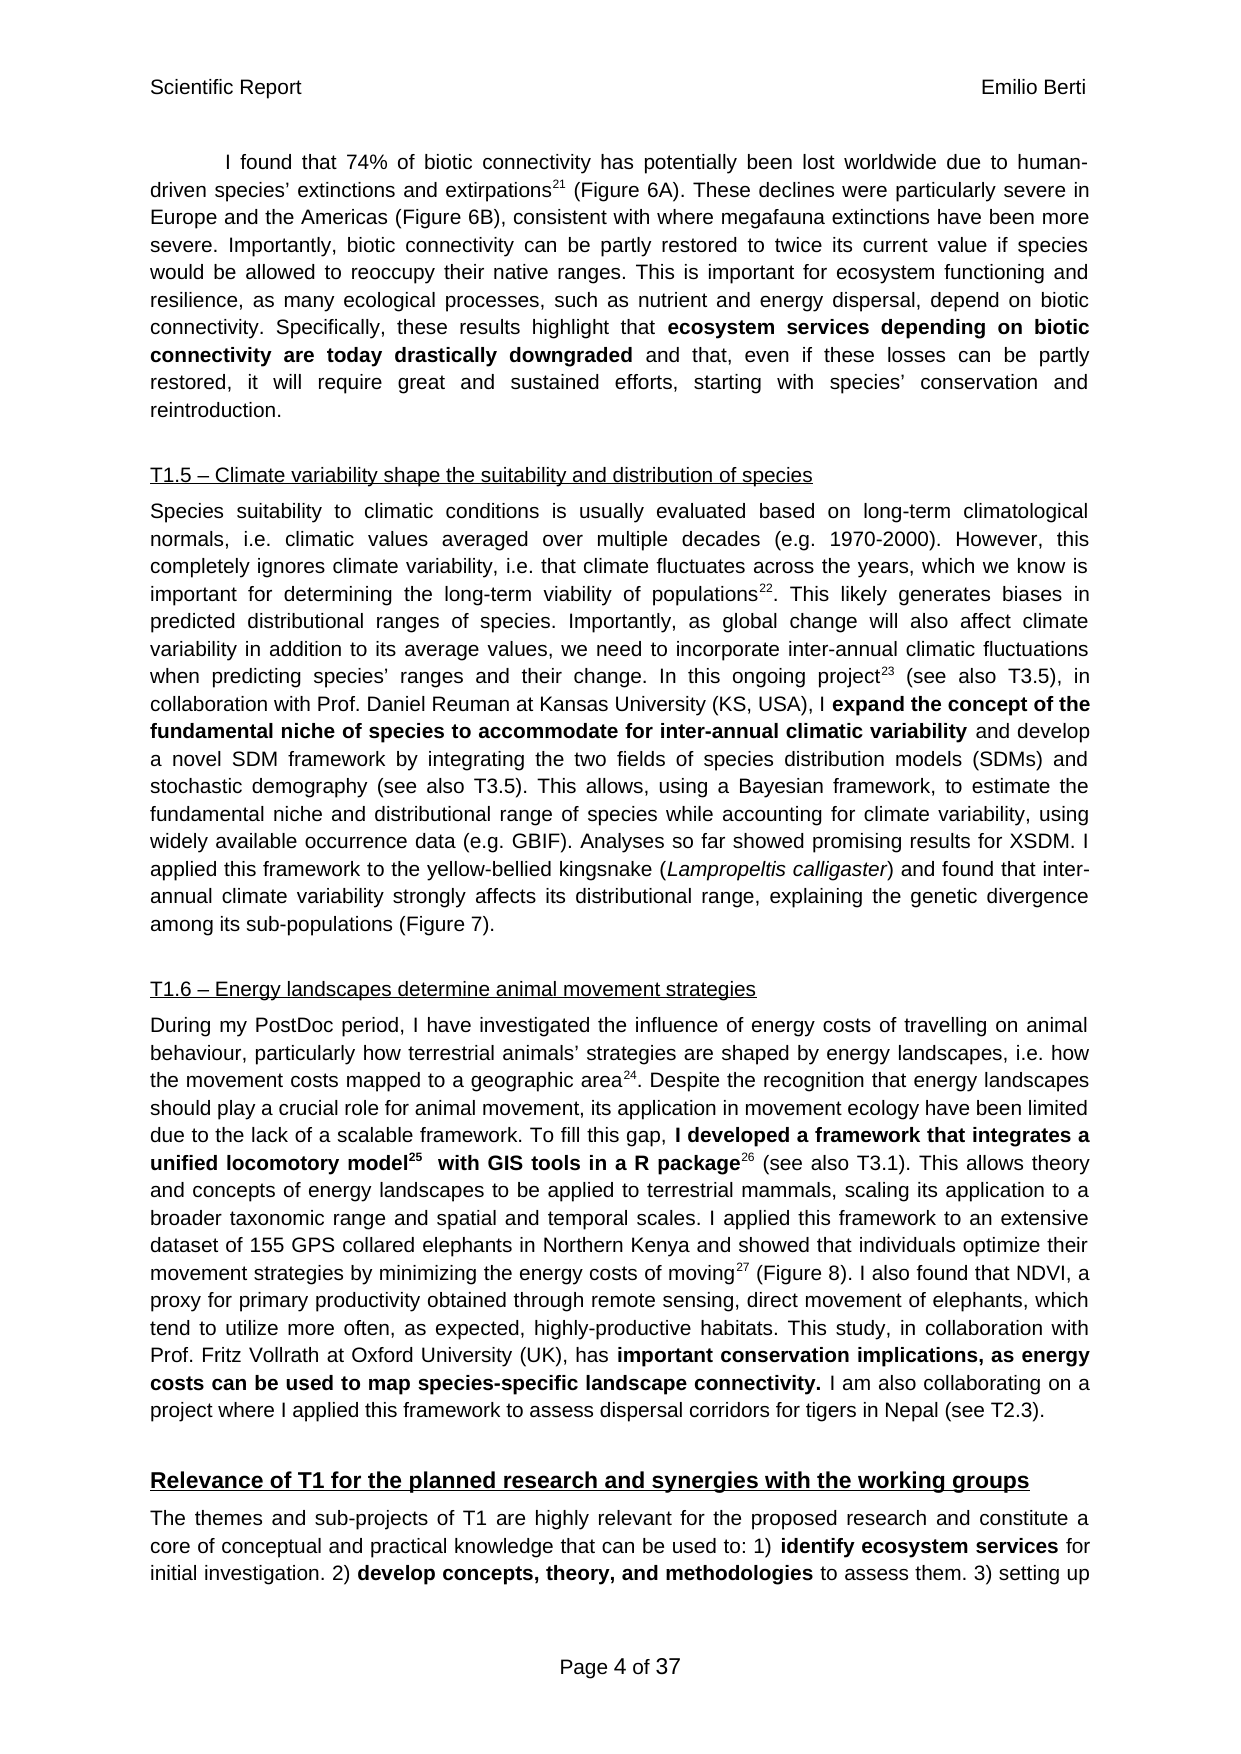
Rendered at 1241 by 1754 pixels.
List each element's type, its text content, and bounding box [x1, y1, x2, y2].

subtitle Relevance of T1 for the planned research and synergies with the working groups [150, 1467, 1090, 1493]
subtitle T1.6 – Energy landscapes determine animal movement strategies [150, 976, 1090, 1000]
text The themes and sub-projects of T1 are highly relevant for the proposed research and constitute a core of conceptual and practical knowledge that can be used to: 1) identify ecosystem services for initial investigation. 2) develop concepts, theory, and methodologies to assess them. 3) setting up [150, 1506, 1090, 1585]
text Species suitability to climatic conditions is usually evaluated based on long-term climatological normals, i.e. climatic values averaged over multiple decades (e.g. 1970-2000). However, this completely ignores climate variability, i.e. that climate fluctuates across the years, which we know is important for determining the long-term viability of populations22. This likely generates biases in predicted distributional ranges of species. Importantly, as global change will also affect climate variability in addition to its average values, we need to incorporate inter-annual climatic fluctuations when predicting species’ ranges and their change. In this ongoing project23 (see also T3.5), in collaboration with Prof. Daniel Reuman at Kansas University (KS, USA), I expand the concept of the fundamental niche of species to accommodate for inter-annual climatic variability and develop a novel SDM framework by integrating the two fields of species distribution models (SDMs) and stochastic demography (see also T3.5). This allows, using a Bayesian framework, to estimate the fundamental niche and distributional range of species while accounting for climate variability, using widely available occurrence data (e.g. GBIF). Analyses so far showed promising results for XSDM. I applied this framework to the yellow-bellied kingsnake (Lampropeltis calligaster) and found that inter-annual climate variability strongly affects its distributional range, explaining the genetic divergence among its sub-populations (Figure 7). [150, 499, 1090, 935]
text I found that 74% of biotic connectivity has potentially been lost worldwide due to human-driven species’ extinctions and extirpations21 (Figure 6A). These declines were particularly severe in Europe and the Americas (Figure 6B), consistent with where megafauna extinctions have been more severe. Importantly, biotic connectivity can be partly restored to twice its current value if species would be allowed to reoccupy their native ranges. This is important for ecosystem functioning and resilience, as many ecological processes, such as nutrient and energy dispersal, depend on biotic connectivity. Specifically, these results highlight that ecosystem services depending on biotic connectivity are today drastically downgraded and that, even if these losses can be partly restored, it will require great and sustained efforts, starting with species’ conservation and reintroduction. [150, 150, 1090, 421]
subtitle T1.5 – Climate variability shape the suitability and distribution of species [150, 462, 1090, 486]
text During my PostDoc period, I have investigated the influence of energy costs of travelling on animal behaviour, particularly how terrestrial animals’ strategies are shaped by energy landscapes, i.e. how the movement costs mapped to a geographic area24. Despite the recognition that energy landscapes should play a crucial role for animal movement, its application in movement ecology have been limited due to the lack of a scalable framework. To fill this gap, I developed a framework that integrates a unified locomotory model25 with GIS tools in a R package26 (see also T3.1). This allows theory and concepts of energy landscapes to be applied to terrestrial mammals, scaling its application to a broader taxonomic range and spatial and temporal scales. I applied this framework to an extensive dataset of 155 GPS collared elephants in Northern Kenya and showed that individuals optimize their movement strategies by minimizing the energy costs of moving27 (Figure 8). I also found that NDVI, a proxy for primary productivity obtained through remote sensing, direct movement of elephants, which tend to utilize more often, as expected, highly-productive habitats. This study, in collaboration with Prof. Fritz Vollrath at Oxford University (UK), has important conservation implications, as energy costs can be used to map species-specific landscape connectivity. I am also collaborating on a project where I applied this framework to assess dispersal corridors for tigers in Nepal (see T2.3). [150, 1013, 1090, 1422]
